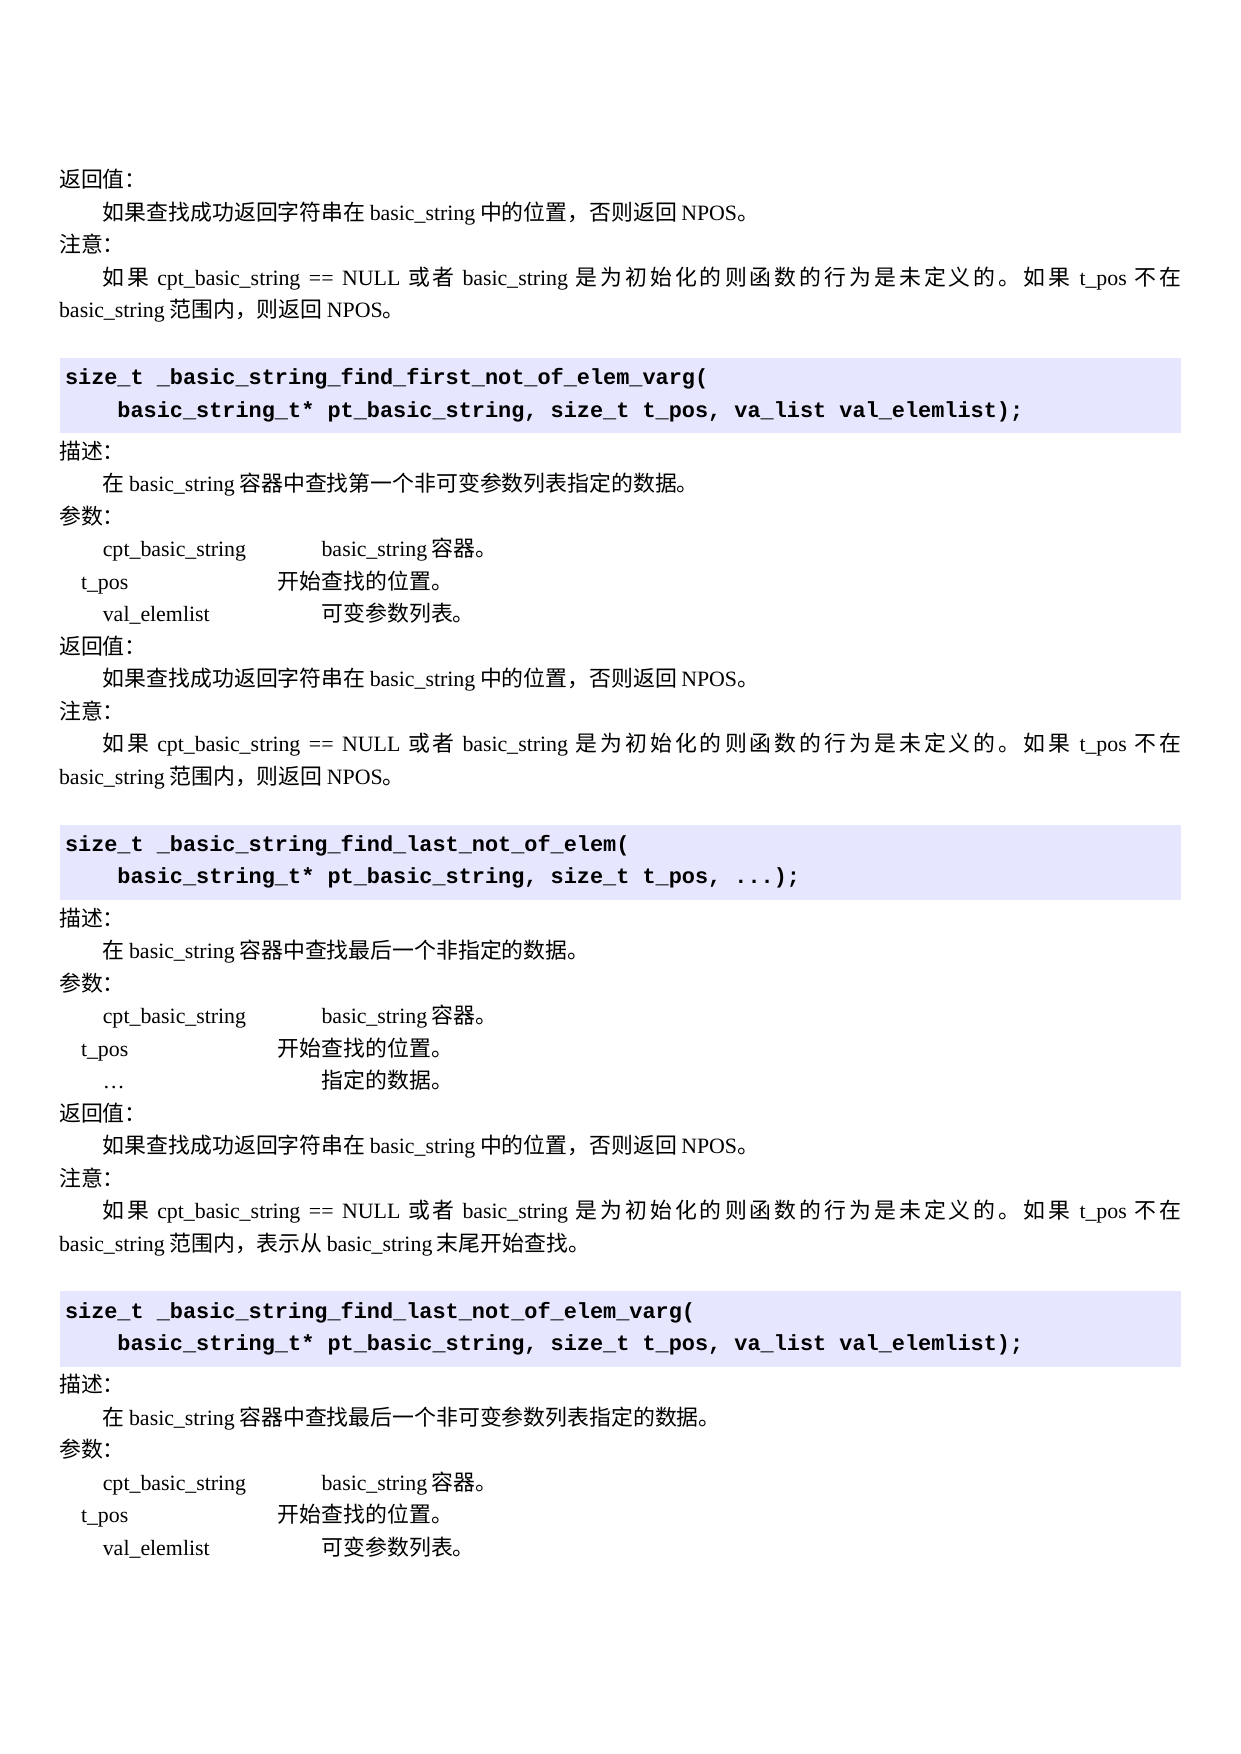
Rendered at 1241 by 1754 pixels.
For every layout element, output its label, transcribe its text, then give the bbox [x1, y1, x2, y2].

text 描述： [59, 435, 1181, 466]
table_header size_t _basic_string_find_last_not_of_elem( basic_string_t* pt_basic_string, size_t t_pos, ...); [60, 825, 1181, 900]
text val_elemlist 可变参数列表。 [59, 1529, 1181, 1562]
text 在basic_string容器中查找最后一个非可变参数列表指定的数据。 [59, 1399, 1181, 1432]
text … 指定的数据。 [59, 1063, 1181, 1095]
table_header size_t _basic_string_find_first_not_of_elem_varg( basic_string_t* pt_basic_string, size_t t_pos, va_list val_elemlist); [60, 358, 1181, 433]
text 在basic_string容器中查找第一个非可变参数列表指定的数据。 [59, 466, 1181, 498]
text 参数： [59, 965, 1181, 998]
text t_pos 开始查找的位置。 [59, 563, 1181, 596]
text 参数： [59, 1432, 1181, 1464]
text val_elemlist 可变参数列表。 [59, 596, 1181, 628]
text 描述： [59, 1368, 1181, 1399]
text 注意： [59, 693, 1181, 726]
text 参数： [59, 498, 1181, 531]
text 如果查找成功返回字符串在basic_string中的位置，否则返回NPOS。 [59, 194, 1181, 227]
text cpt_basic_string basic_string容器。 [59, 998, 1181, 1030]
text 返回值： [59, 162, 1181, 194]
text cpt_basic_string basic_string容器。 [59, 531, 1181, 563]
text 描述： [59, 901, 1181, 933]
text 在basic_string容器中查找最后一个非指定的数据。 [59, 933, 1181, 965]
text 如果cpt_basic_string == NULL或者basic_string是为初始化的则函数的行为是未定义的。如果t_pos不在basic_string范围内，表示从basic_string末尾开始查找。 [59, 1193, 1181, 1258]
text 返回值： [59, 1095, 1181, 1128]
text t_pos 开始查找的位置。 [59, 1497, 1181, 1529]
text 如果查找成功返回字符串在basic_string中的位置，否则返回NPOS。 [59, 1128, 1181, 1160]
text 如果cpt_basic_string == NULL或者basic_string是为初始化的则函数的行为是未定义的。如果t_pos不在basic_string范围内，则返回NPOS。 [59, 726, 1181, 791]
text 注意： [59, 227, 1181, 259]
text cpt_basic_string basic_string容器。 [59, 1464, 1181, 1497]
table_header size_t _basic_string_find_last_not_of_elem_varg( basic_string_t* pt_basic_string, size_t t_pos, va_list val_elemlist); [60, 1291, 1181, 1367]
text 如果查找成功返回字符串在basic_string中的位置，否则返回NPOS。 [59, 661, 1181, 693]
text 如果cpt_basic_string == NULL或者basic_string是为初始化的则函数的行为是未定义的。如果t_pos不在basic_string范围内，则返回NPOS。 [59, 259, 1181, 324]
text 注意： [59, 1160, 1181, 1193]
text 返回值： [59, 628, 1181, 661]
text t_pos 开始查找的位置。 [59, 1030, 1181, 1063]
